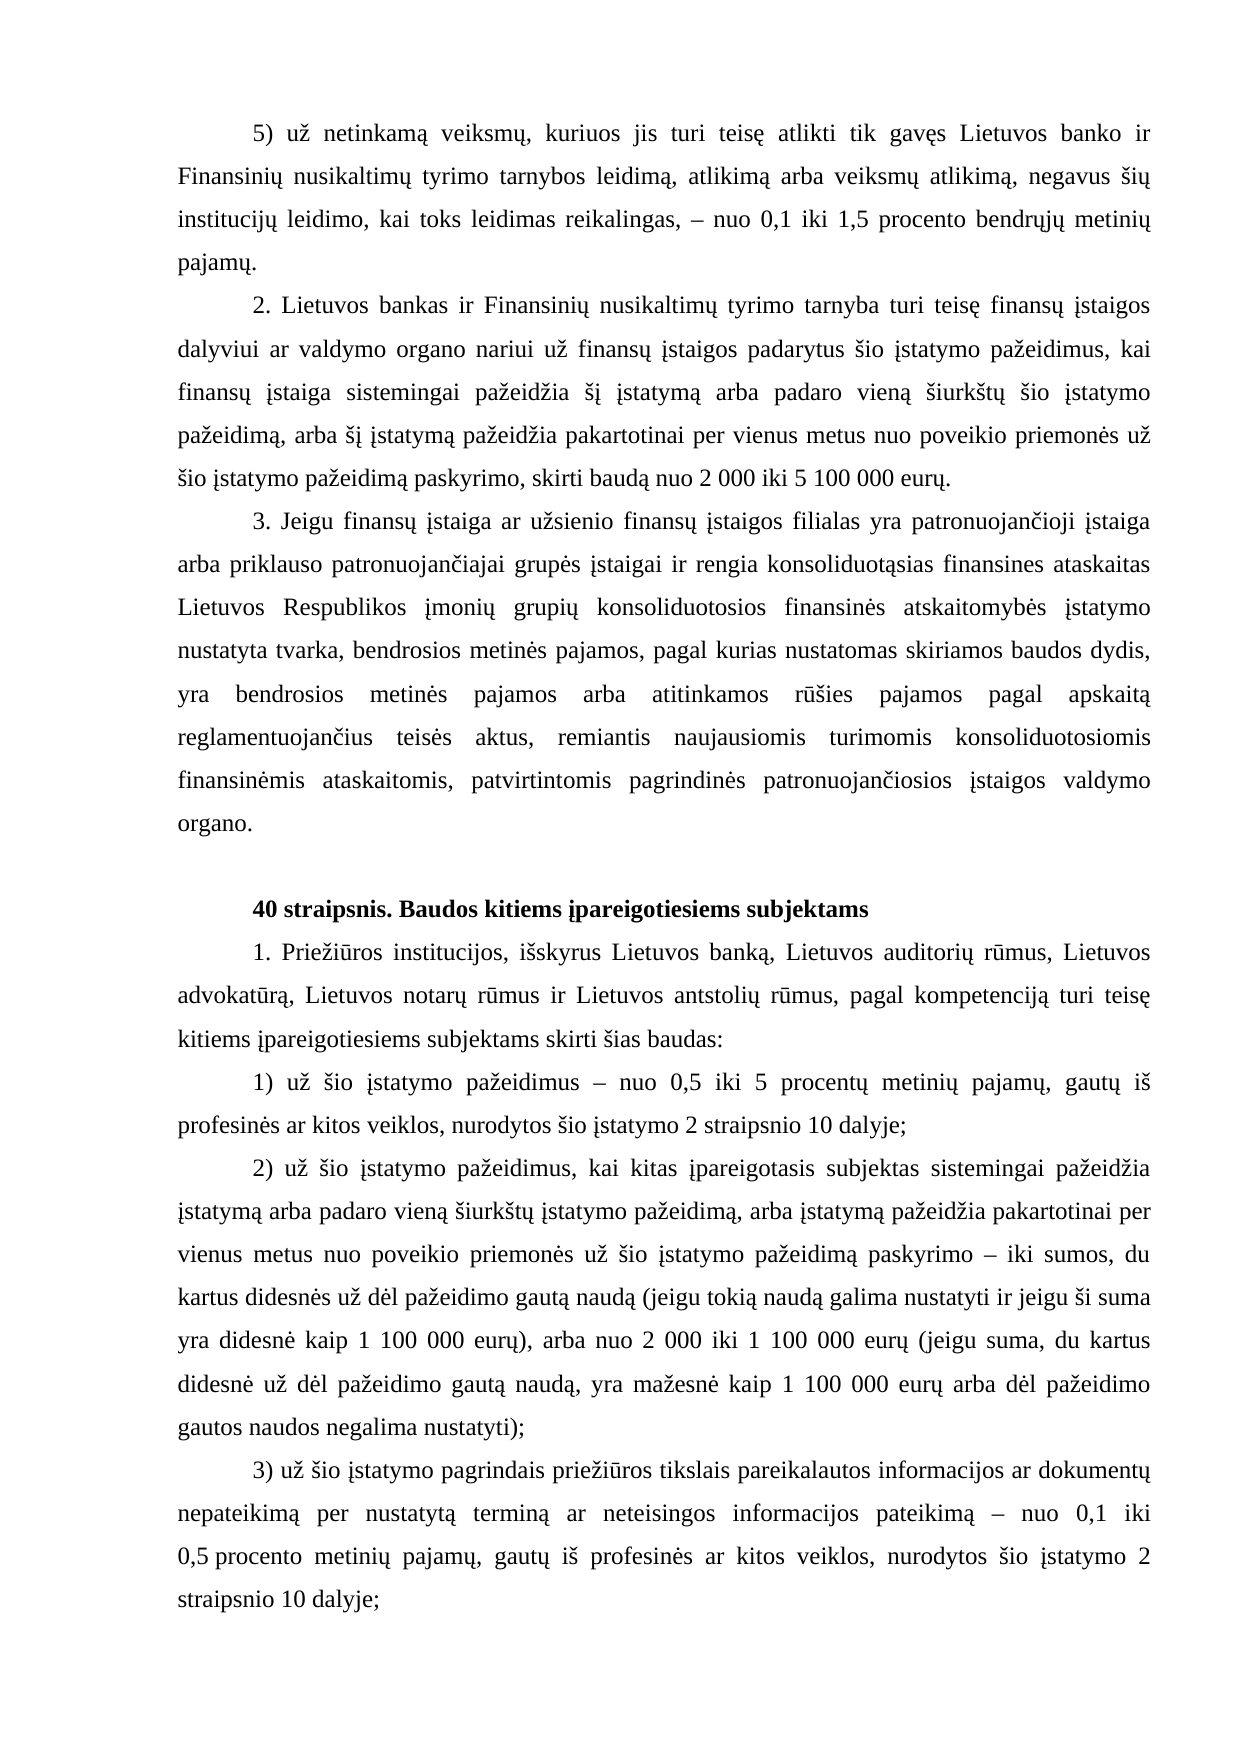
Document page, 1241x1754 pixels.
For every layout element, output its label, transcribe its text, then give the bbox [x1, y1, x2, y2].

text 3. Jeigu finansų įstaiga ar užsienio finansų įstaigos filialas yra patronuojančioji įstaiga arba priklauso patronuojančiajai grupės įstaigai ir rengia konsoliduotąsias finansines ataskaitas Lietuvos Respublikos įmonių grupių konsoliduotosios finansinės atskaitomybės įstatymo nustatyta tvarka, bendrosios metinės pajamos, pagal kurias nustatomas skiriamos baudos dydis, yra bendrosios metinės pajamos arba atitinkamos rūšies pajamos pagal apskaitą reglamentuojančius teisės aktus, remiantis naujausiomis turimomis konsoliduotosiomis finansinėmis ataskaitomis, patvirtintomis pagrindinės patronuojančiosios įstaigos valdymo organo. [177, 506, 1152, 837]
text 3) už šio įstatymo pagrindais priežiūros tikslais pareikalautos informacijos ar dokumentų nepateikimą per nustatytą terminą ar neteisingos informacijos pateikimą – nuo 0,1 iki 0,5 procento metinių pajamų, gautų iš profesinės ar kitos veiklos, nurodytos šio įstatymo 2 straipsnio 10 dalyje; [177, 1455, 1152, 1613]
text 1. Priežiūros institucijos, išskyrus Lietuvos banką, Lietuvos auditorių rūmus, Lietuvos advokatūrą, Lietuvos notarų rūmus ir Lietuvos antstolių rūmus, pagal kompetenciją turi teisę kitiems įpareigotiesiems subjektams skirti šias baudas: [177, 937, 1152, 1052]
text 5) už netinkamą veiksmų, kuriuos jis turi teisę atlikti tik gavęs Lietuvos banko ir Finansinių nusikaltimų tyrimo tarnybos leidimą, atlikimą arba veiksmų atlikimą, negavus šių institucijų leidimo, kai toks leidimas reikalingas, – nuo 0,1 iki 1,5 procento bendrųjų metinių pajamų. [177, 118, 1152, 276]
text 2. Lietuvos bankas ir Finansinių nusikaltimų tyrimo tarnyba turi teisę finansų įstaigos dalyviui ar valdymo organo nariui už finansų įstaigos padarytus šio įstatymo pažeidimus, kai finansų įstaiga sistemingai pažeidžia šį įstatymą arba padaro vieną šiurkštų šio įstatymo pažeidimą, arba šį įstatymą pažeidžia pakartotinai per vienus metus nuo poveikio priemonės už šio įstatymo pažeidimą paskyrimo, skirti baudą nuo 2 000 iki 5 100 000 eurų. [177, 291, 1152, 492]
text 1) už šio įstatymo pažeidimus – nuo 0,5 iki 5 procentų metinių pajamų, gautų iš profesinės ar kitos veiklos, nurodytos šio įstatymo 2 straipsnio 10 dalyje; [177, 1067, 1152, 1139]
text 40 straipsnis. Baudos kitiems įpareigotiesiems subjektams [177, 894, 1152, 923]
text 2) už šio įstatymo pažeidimus, kai kitas įpareigotasis subjektas sistemingai pažeidžia įstatymą arba padaro vieną šiurkštų įstatymo pažeidimą, arba įstatymą pažeidžia pakartotinai per vienus metus nuo poveikio priemonės už šio įstatymo pažeidimą paskyrimo – iki sumos, du kartus didesnės už dėl pažeidimo gautą naudą (jeigu tokią naudą galima nustatyti ir jeigu ši suma yra didesnė kaip 1 100 000 eurų), arba nuo 2 000 iki 1 100 000 eurų (jeigu suma, du kartus didesnė už dėl pažeidimo gautą naudą, yra mažesnė kaip 1 100 000 eurų arba dėl pažeidimo gautos naudos negalima nustatyti); [177, 1153, 1152, 1441]
